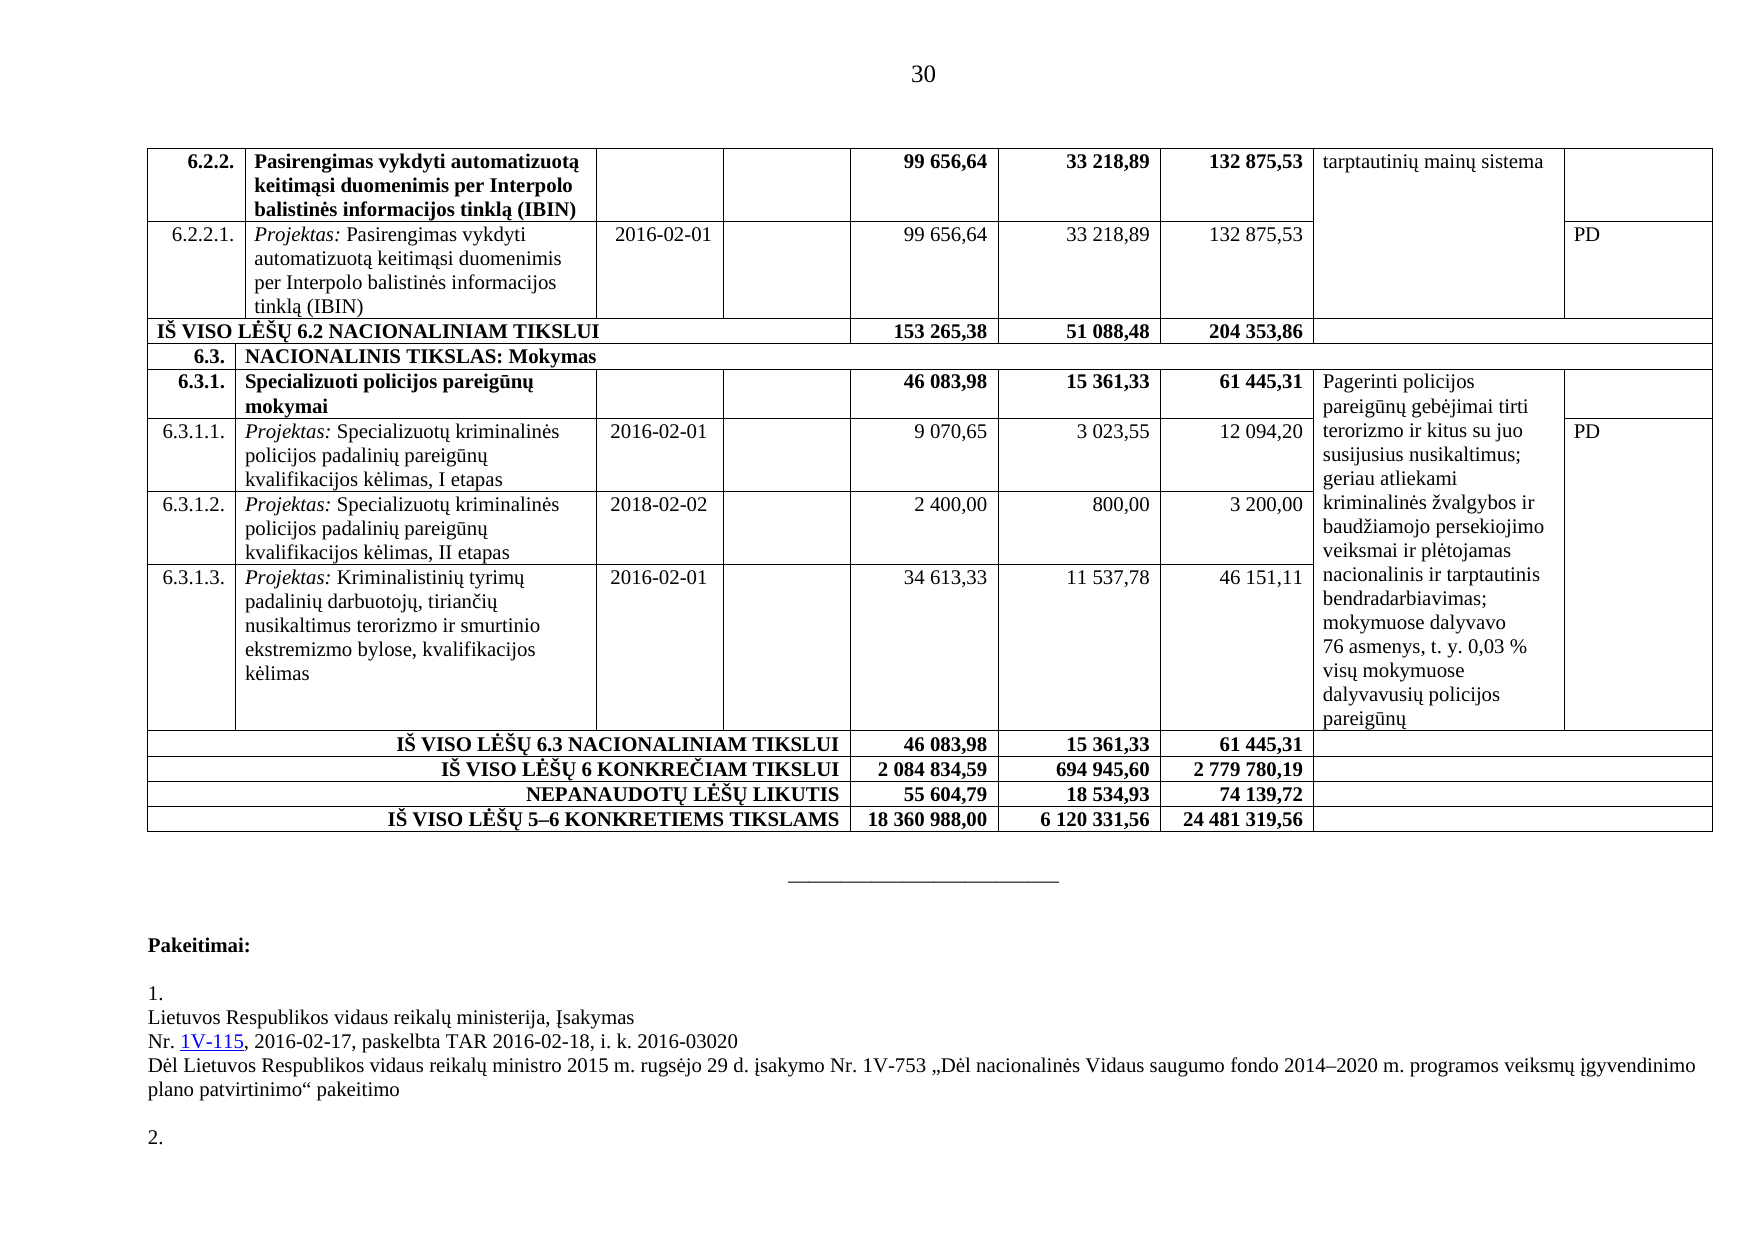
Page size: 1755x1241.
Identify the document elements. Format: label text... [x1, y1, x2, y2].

table_cell NEPANAUDOTŲ LĖŠŲ LIKUTIS [148, 782, 850, 806]
table_cell 2016-02-01 [597, 222, 723, 318]
table_cell 2018-02-02 [597, 492, 723, 564]
table_cell 15 361,33 [999, 370, 1160, 418]
table_cell [1314, 319, 1712, 343]
table_cell 6 120 331,56 [999, 807, 1160, 831]
table_cell 51 088,48 [999, 319, 1160, 343]
table_cell [724, 565, 850, 730]
table_cell 18 534,93 [999, 782, 1160, 806]
table_cell [1565, 370, 1712, 418]
table_cell [724, 149, 850, 221]
table_cell IŠ VISO LĖŠŲ 5–6 KONKRETIEMS TIKSLAMS [148, 807, 850, 831]
table_cell 132 875,53 [1161, 149, 1313, 221]
table_cell 132 875,53 [1161, 222, 1313, 318]
table_cell 99 656,64 [851, 149, 998, 221]
table_cell 2016-02-01 [597, 419, 723, 491]
table_cell [724, 370, 850, 418]
table_cell [724, 222, 850, 318]
text Nr. 1V-115, 2016-02-17, paskelbta TAR 2016-02-18, i. k. 2016-03020 [148, 1029, 1699, 1053]
table_cell PD [1565, 222, 1712, 318]
table_cell tarptautinių mainų sistema [1314, 149, 1564, 318]
text Pakeitimai: [148, 933, 1699, 957]
text Dėl Lietuvos Respublikos vidaus reikalų ministro 2015 m. rugsėjo 29 d. įsakymo Nr. 1V-753 „Dėl nacionalinės Vidaus saugumo fondo 2014–2020 m. programos veiksmų įgyvendinimo plano patvirtinimo“ pakeitimo [148, 1053, 1699, 1101]
table_cell 694 945,60 [999, 757, 1160, 781]
table_cell IŠ VISO LĖŠŲ 6.2 NACIONALINIAM TIKSLUI [148, 319, 850, 343]
text __________________________ [148, 861, 1699, 885]
table_cell 61 445,31 [1161, 370, 1313, 418]
table_cell 2 400,00 [851, 492, 998, 564]
table_cell 2016-02-01 [597, 565, 723, 730]
table_cell 55 604,79 [851, 782, 998, 806]
table_cell 46 151,11 [1161, 565, 1313, 730]
table_cell [1565, 149, 1712, 221]
table_cell 34 613,33 [851, 565, 998, 730]
table_cell 6.2.2. [148, 149, 245, 221]
table_cell 46 083,98 [851, 370, 998, 418]
table_cell 74 139,72 [1161, 782, 1313, 806]
table_cell 204 353,86 [1161, 319, 1313, 343]
table_cell 33 218,89 [999, 149, 1160, 221]
table_cell 3 023,55 [999, 419, 1160, 491]
table_cell Projektas: Specializuotų kriminalinės policijos padalinių pareigūnų kvalifikacijos kėlimas, I etapas [236, 419, 596, 491]
table_cell 2 779 780,19 [1161, 757, 1313, 781]
table_cell 11 537,78 [999, 565, 1160, 730]
table_cell Pasirengimas vykdyti automatizuotą keitimąsi duomenimis per Interpolo balistinės informacijos tinklą (IBIN) [246, 149, 596, 221]
table_cell Specializuoti policijos pareigūnų mokymai [236, 370, 596, 418]
table_cell PD [1565, 419, 1712, 730]
table_cell 18 360 988,00 [851, 807, 998, 831]
table_cell 9 070,65 [851, 419, 998, 491]
table_cell 800,00 [999, 492, 1160, 564]
table_cell [1314, 731, 1712, 756]
table_cell NACIONALINIS TIKSLAS: Mokymas [236, 344, 1712, 368]
table_cell 6.3.1.2. [148, 492, 235, 564]
table_cell [1314, 807, 1712, 831]
table_cell 6.3. [148, 344, 235, 368]
table_cell [597, 370, 723, 418]
table_cell 24 481 319,56 [1161, 807, 1313, 831]
table_cell Projektas: Pasirengimas vykdyti automatizuotą keitimąsi duomenimis per Interpolo balistinės informacijos tinklą (IBIN) [246, 222, 596, 318]
table_cell [724, 492, 850, 564]
text Lietuvos Respublikos vidaus reikalų ministerija, Įsakymas [148, 1005, 1699, 1029]
text 2. [148, 1125, 1699, 1149]
table_cell 12 094,20 [1161, 419, 1313, 491]
text 1. [148, 981, 1699, 1005]
table_cell [597, 149, 723, 221]
table_cell Pagerinti policijos pareigūnų gebėjimai tirti terorizmo ir kitus su juo susijusius nusikaltimus; geriau atliekami kriminalinės žvalgybos ir baudžiamojo persekiojimo veiksmai ir plėtojamas nacionalinis ir tarptautinis bendradarbiavimas; mokymuose dalyvavo 76 asmenys, t. y. 0,03 % visų mokymuose dalyvavusių policijos pareigūnų [1314, 370, 1564, 730]
table_cell IŠ VISO LĖŠŲ 6.3 NACIONALINIAM TIKSLUI [148, 731, 850, 756]
table_cell 6.3.1. [148, 370, 235, 418]
table_cell [1314, 782, 1712, 806]
table_cell [724, 419, 850, 491]
table_cell 61 445,31 [1161, 731, 1313, 756]
table_cell 99 656,64 [851, 222, 998, 318]
table_cell Projektas: Specializuotų kriminalinės policijos padalinių pareigūnų kvalifikacijos kėlimas, II etapas [236, 492, 596, 564]
table_cell Projektas: Kriminalistinių tyrimų padalinių darbuotojų, tiriančių nusikaltimus terorizmo ir smurtinio ekstremizmo bylose, kvalifikacijos kėlimas [236, 565, 596, 730]
table_cell [1314, 757, 1712, 781]
table_cell IŠ VISO LĖŠŲ 6 KONKREČIAM TIKSLUI [148, 757, 850, 781]
table_cell 6.2.2.1. [148, 222, 245, 318]
table_cell 46 083,98 [851, 731, 998, 756]
table_cell 2 084 834,59 [851, 757, 998, 781]
table_cell 15 361,33 [999, 731, 1160, 756]
table_cell 6.3.1.1. [148, 419, 235, 491]
table_cell 33 218,89 [999, 222, 1160, 318]
table_cell 153 265,38 [851, 319, 998, 343]
table_cell 6.3.1.3. [148, 565, 235, 730]
table_cell 3 200,00 [1161, 492, 1313, 564]
